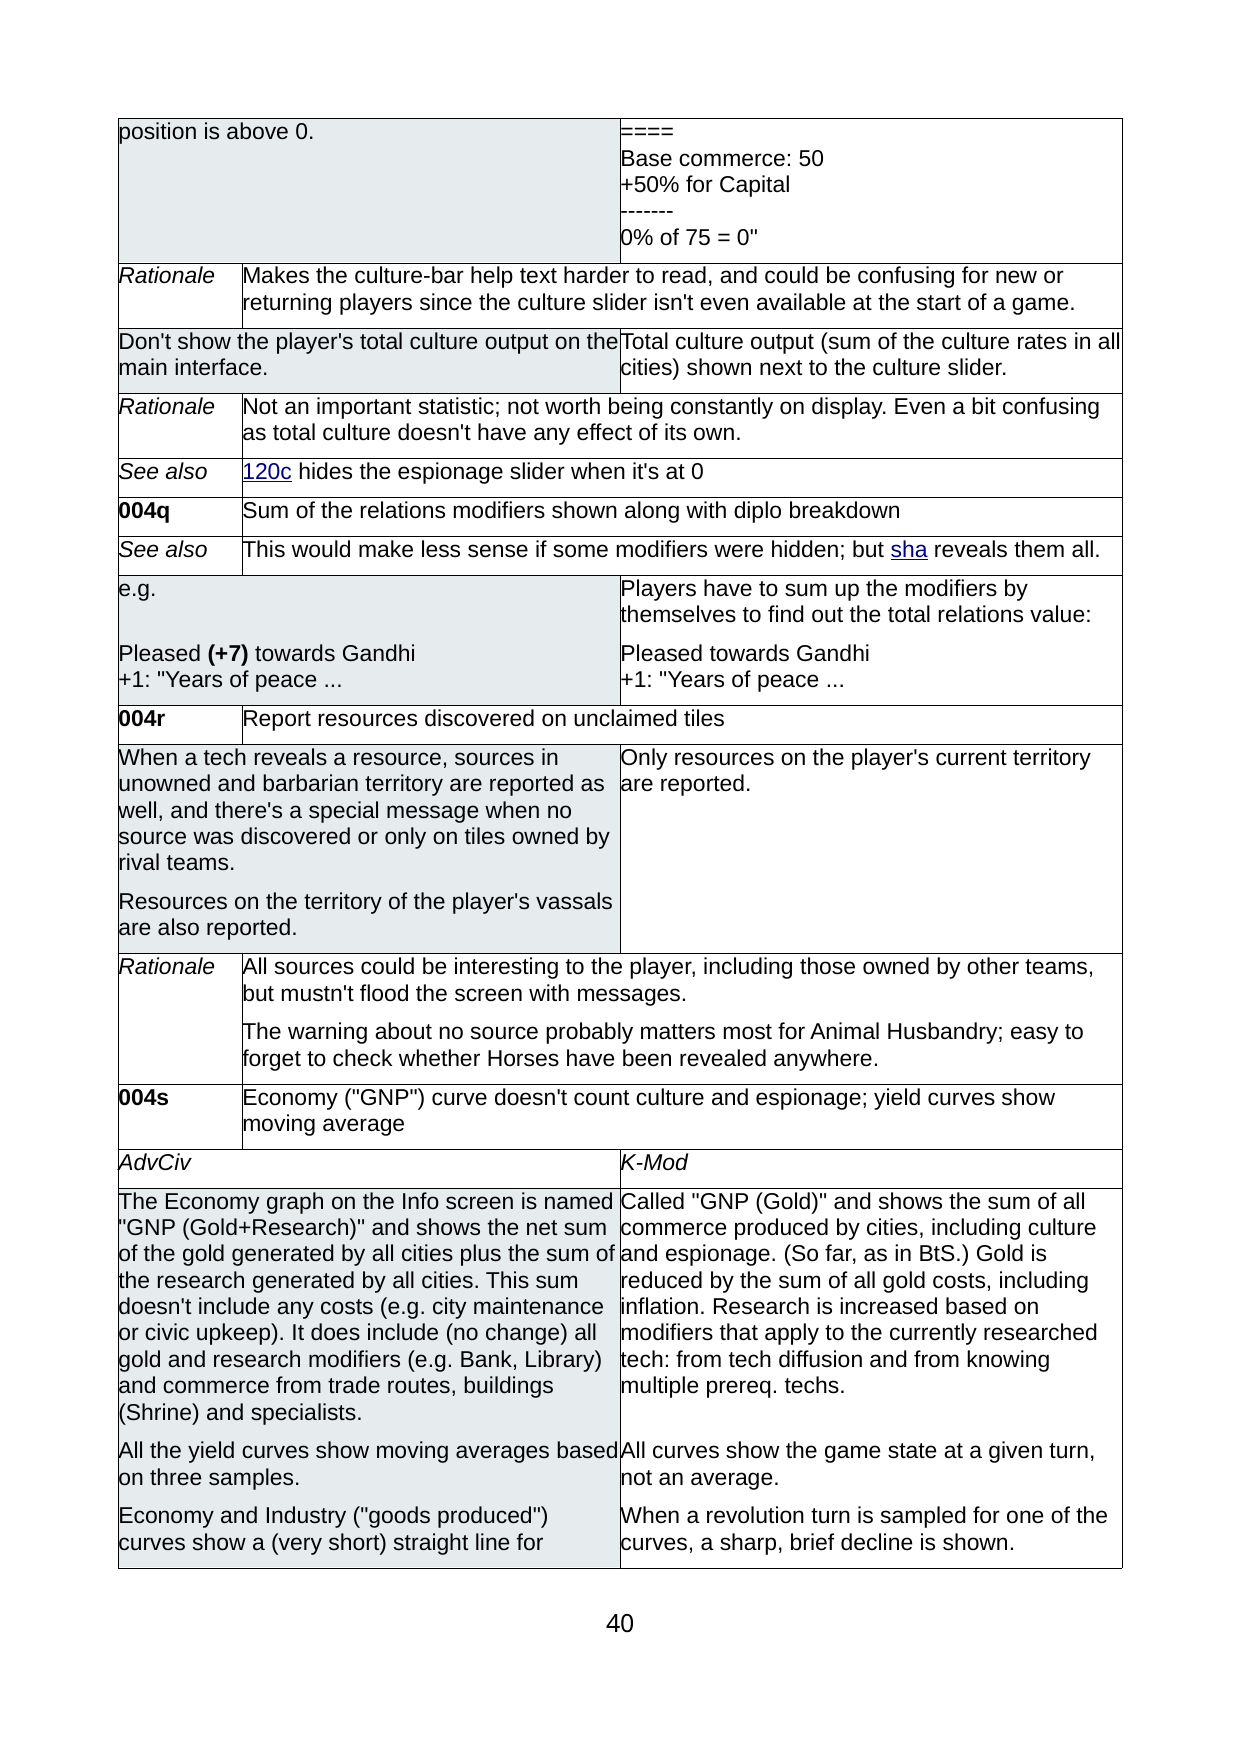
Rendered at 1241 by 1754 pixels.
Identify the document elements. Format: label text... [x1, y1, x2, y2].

table_cell Total culture output (sum of the culture rates in all cities) shown next to the culture slider. [621, 329, 1122, 393]
table_cell The Economy graph on the Info screen is named "GNP (Gold+Research)" and shows the net sum of the gold generated by all cities plus the sum of the research generated by all cities. This sum doesn't include any costs (e.g. city maintenance or civic upkeep). It does include (no change) all gold and research modifiers (e.g. Bank, Library) and commerce from trade routes, buildings (Shrine) and specialists. All the yield curves show moving averages based on three samples. Economy and Industry ("goods produced") curves show a (very short) straight line for [119, 1189, 620, 1567]
table_cell Don't show the player's total culture output on the main interface. [119, 329, 620, 393]
table_cell When a tech reveals a resource, sources in unowned and barbarian territory are reported as well, and there's a special message when no source was discovered or only on tiles owned by rival teams. Resources on the territory of the player's vassals are also reported. [119, 745, 620, 953]
table_cell 004s [119, 1085, 242, 1149]
table_cell ==== Base commerce: 50 +50% for Capital ------- 0% of 75 = 0" [621, 119, 1122, 262]
table_cell See also [119, 537, 242, 574]
table_cell All sources could be interesting to the player, including those owned by other teams, but mustn't flood the screen with messages. The warning about no source probably matters most for Animal Husbandry; easy to forget to check whether Horses have been revealed anywhere. [243, 954, 1122, 1083]
table_cell Only resources on the player's current territory are reported. [621, 745, 1122, 953]
table_cell Report resources discovered on unclaimed tiles [243, 706, 1122, 744]
table_cell Called "GNP (Gold)" and shows the sum of all commerce produced by cities, including culture and espionage. (So far, as in BtS.) Gold is reduced by the sum of all gold costs, including inflation. Research is increased based on modifiers that apply to the currently researched tech: from tech diffusion and from knowing multiple prereq. techs. All curves show the game state at a given turn, not an average. When a revolution turn is sampled for one of the curves, a sharp, brief decline is shown. [621, 1189, 1122, 1567]
table_cell Rationale [119, 264, 242, 328]
table_cell Economy ("GNP") curve doesn't count culture and espionage; yield curves show moving average [243, 1085, 1122, 1149]
table_cell position is above 0. [119, 119, 620, 262]
table_cell See also [119, 459, 242, 497]
table_cell AdvCiv [119, 1150, 620, 1187]
table_cell Players have to sum up the modifiers by themselves to find out the total relations value: Pleased towards Gandhi +1: "Years of peace ... [621, 576, 1122, 705]
table_cell Makes the culture-bar help text harder to read, and could be confusing for new or returning players since the culture slider isn't even available at the start of a game. [243, 264, 1122, 328]
table_cell 004q [119, 498, 242, 536]
table_cell e.g. Pleased (+7) towards Gandhi +1: "Years of peace ... [119, 576, 620, 705]
table_cell Sum of the relations modifiers shown along with diplo breakdown [243, 498, 1122, 536]
table_cell Rationale [119, 394, 242, 458]
table_cell K-Mod [621, 1150, 1122, 1187]
table_cell 120c hides the espionage slider when it's at 0 [243, 459, 1122, 497]
table_cell Not an important statistic; not worth being constantly on display. Even a bit confusing as total culture doesn't have any effect of its own. [243, 394, 1122, 458]
table_cell This would make less sense if some modifiers were hidden; but sha reveals them all. [243, 537, 1122, 574]
table_cell Rationale [119, 954, 242, 1083]
table_cell 004r [119, 706, 242, 744]
